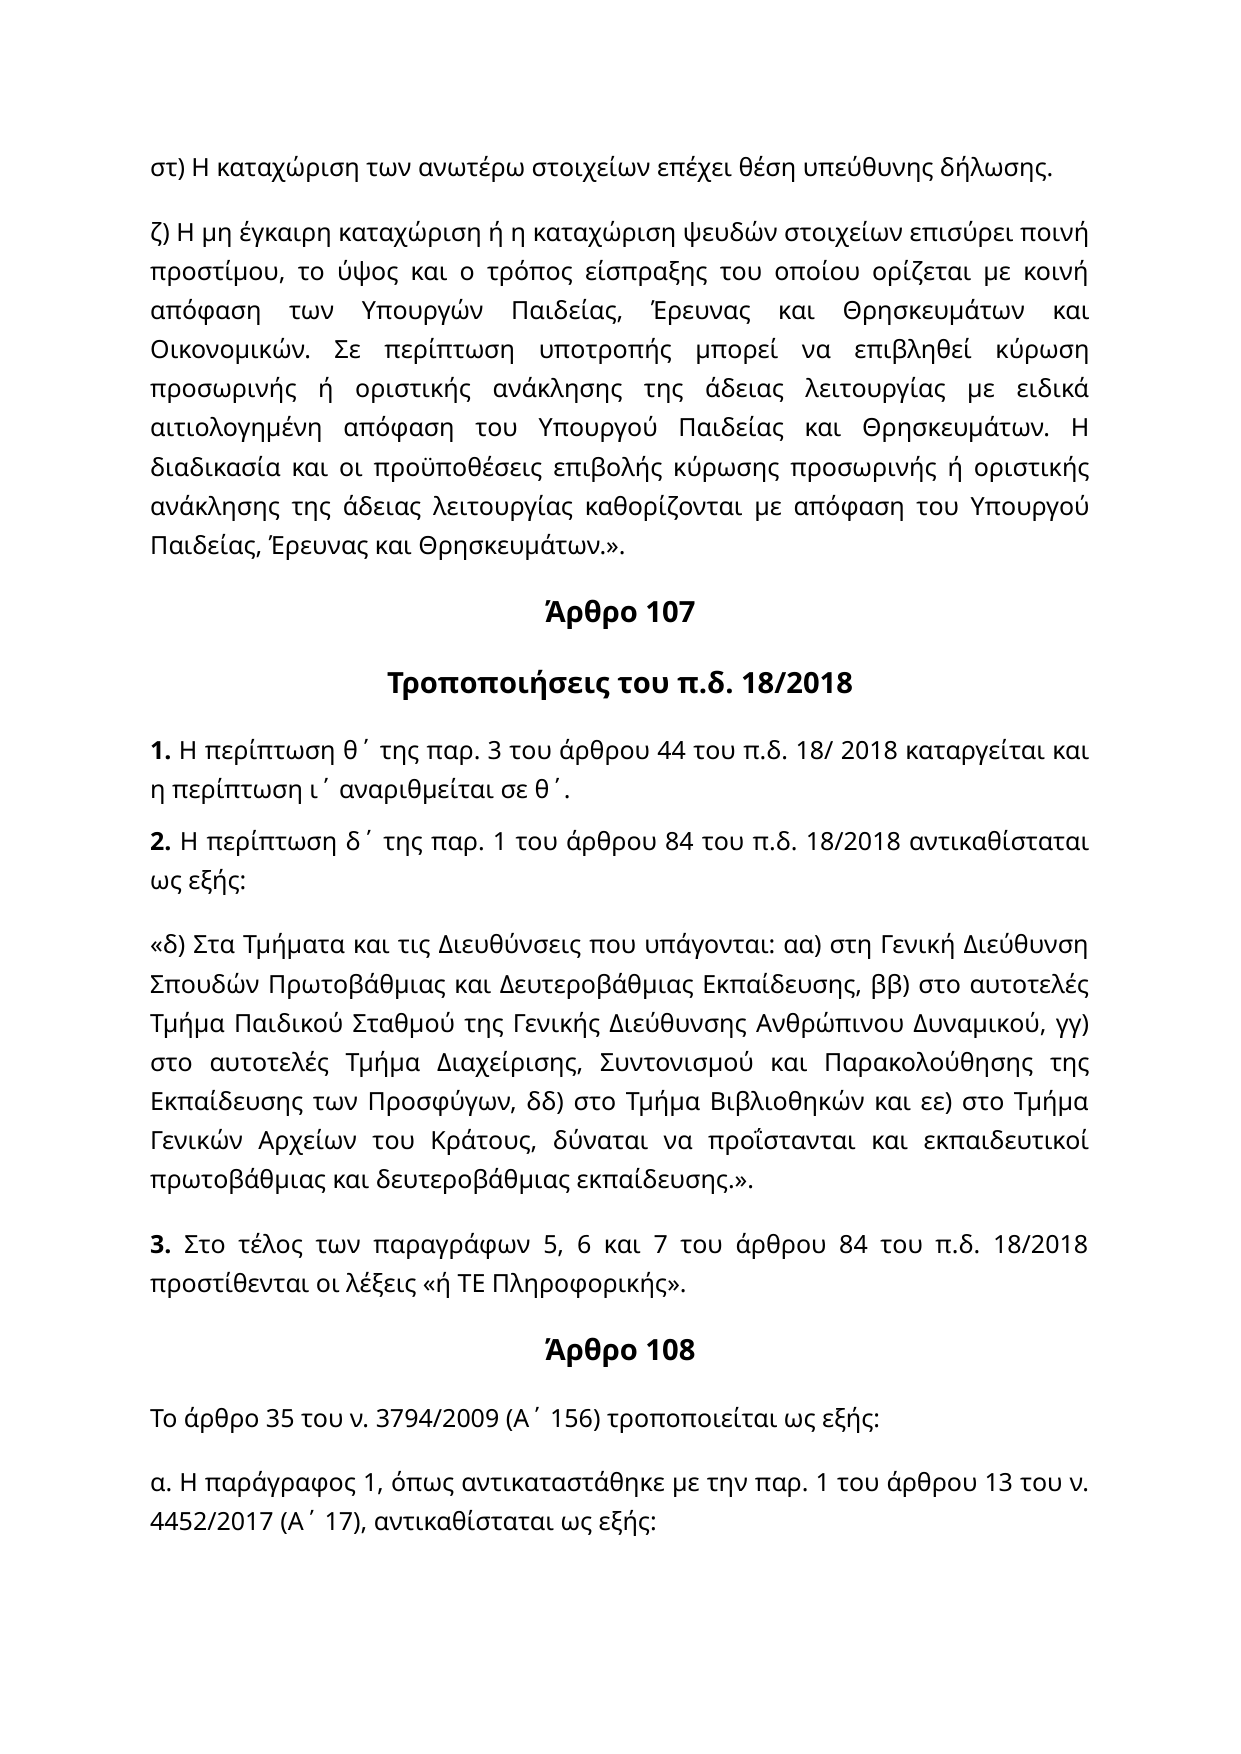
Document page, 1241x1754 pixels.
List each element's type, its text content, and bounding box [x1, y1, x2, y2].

text Το άρθρο 35 του ν. 3794/2009 (Α΄ 156) τροποποιείται ως εξής: [150, 1400, 1090, 1434]
text α. Η παράγραφος 1, όπως αντικαταστάθηκε με την παρ. 1 του άρθρου 13 του ν. 4452/2017 (Α΄ 17), αντικαθίσταται ως εξής: [150, 1464, 1090, 1538]
text «δ) Στα Τμήματα και τις Διευθύνσεις που υπάγονται: αα) στη Γενική Διεύθυνση Σπουδών Πρωτοβάθμιας και Δευτεροβάθμιας Εκπαίδευσης, ββ) στο αυτοτελές Τμήμα Παιδικού Σταθμού της Γενικής Διεύθυνσης Ανθρώπινου Δυναμικού, γγ) στο αυτοτελές Τμήμα Διαχείρισης, Συντονισμού και Παρακολούθησης της Εκπαίδευσης των Προσφύγων, δδ) στο Τμήμα Βιβλιοθηκών και εε) στο Τμήμα Γενικών Αρχείων του Κράτους, δύναται να προΐστανται και εκπαιδευτικοί πρωτοβάθμιας και δευτεροβάθμιας εκπαίδευσης.». [150, 927, 1090, 1196]
text 1. Η περίπτωση θ΄ της παρ. 3 του άρθρου 44 του π.δ. 18/ 2018 καταργείται και η περίπτωση ι΄ αναριθμείται σε θ΄. [150, 733, 1090, 806]
text 2. Η περίπτωση δ΄ της παρ. 1 του άρθρου 84 του π.δ. 18/2018 αντικαθίσταται ως εξής: [150, 824, 1090, 897]
subtitle Άρθρο 107 [150, 592, 1090, 631]
text ζ) Η μη έγκαιρη καταχώριση ή η καταχώριση ψευδών στοιχείων επισύρει ποινή προστίμου, το ύψος και ο τρόπος είσπραξης του οποίου ορίζεται με κοινή απόφαση των Υπουργών Παιδείας, Έρευνας και Θρησκευμάτων και Οικονομικών. Σε περίπτωση υποτροπής μπορεί να επιβληθεί κύρωση προσωρινής ή οριστικής ανάκλησης της άδειας λειτουργίας με ειδικά αιτιολογημένη απόφαση του Υπουργού Παιδείας και Θρησκευμάτων. Η διαδικασία και οι προϋποθέσεις επιβολής κύρωσης προσωρινής ή οριστικής ανάκλησης της άδειας λειτουργίας καθορίζονται με απόφαση του Υπουργού Παιδείας, Έρευνας και Θρησκευμάτων.». [150, 214, 1090, 562]
text 3. Στο τέλος των παραγράφων 5, 6 και 7 του άρθρου 84 του π.δ. 18/2018 προστίθενται οι λέξεις «ή ΤΕ Πληροφορικής». [150, 1226, 1090, 1299]
subtitle Άρθρο 108 [150, 1329, 1090, 1369]
text στ) Η καταχώριση των ανωτέρω στοιχείων επέχει θέση υπεύθυνης δήλωσης. [150, 150, 1090, 184]
subtitle Τροποποιήσεις του π.δ. 18/2018 [150, 662, 1090, 702]
